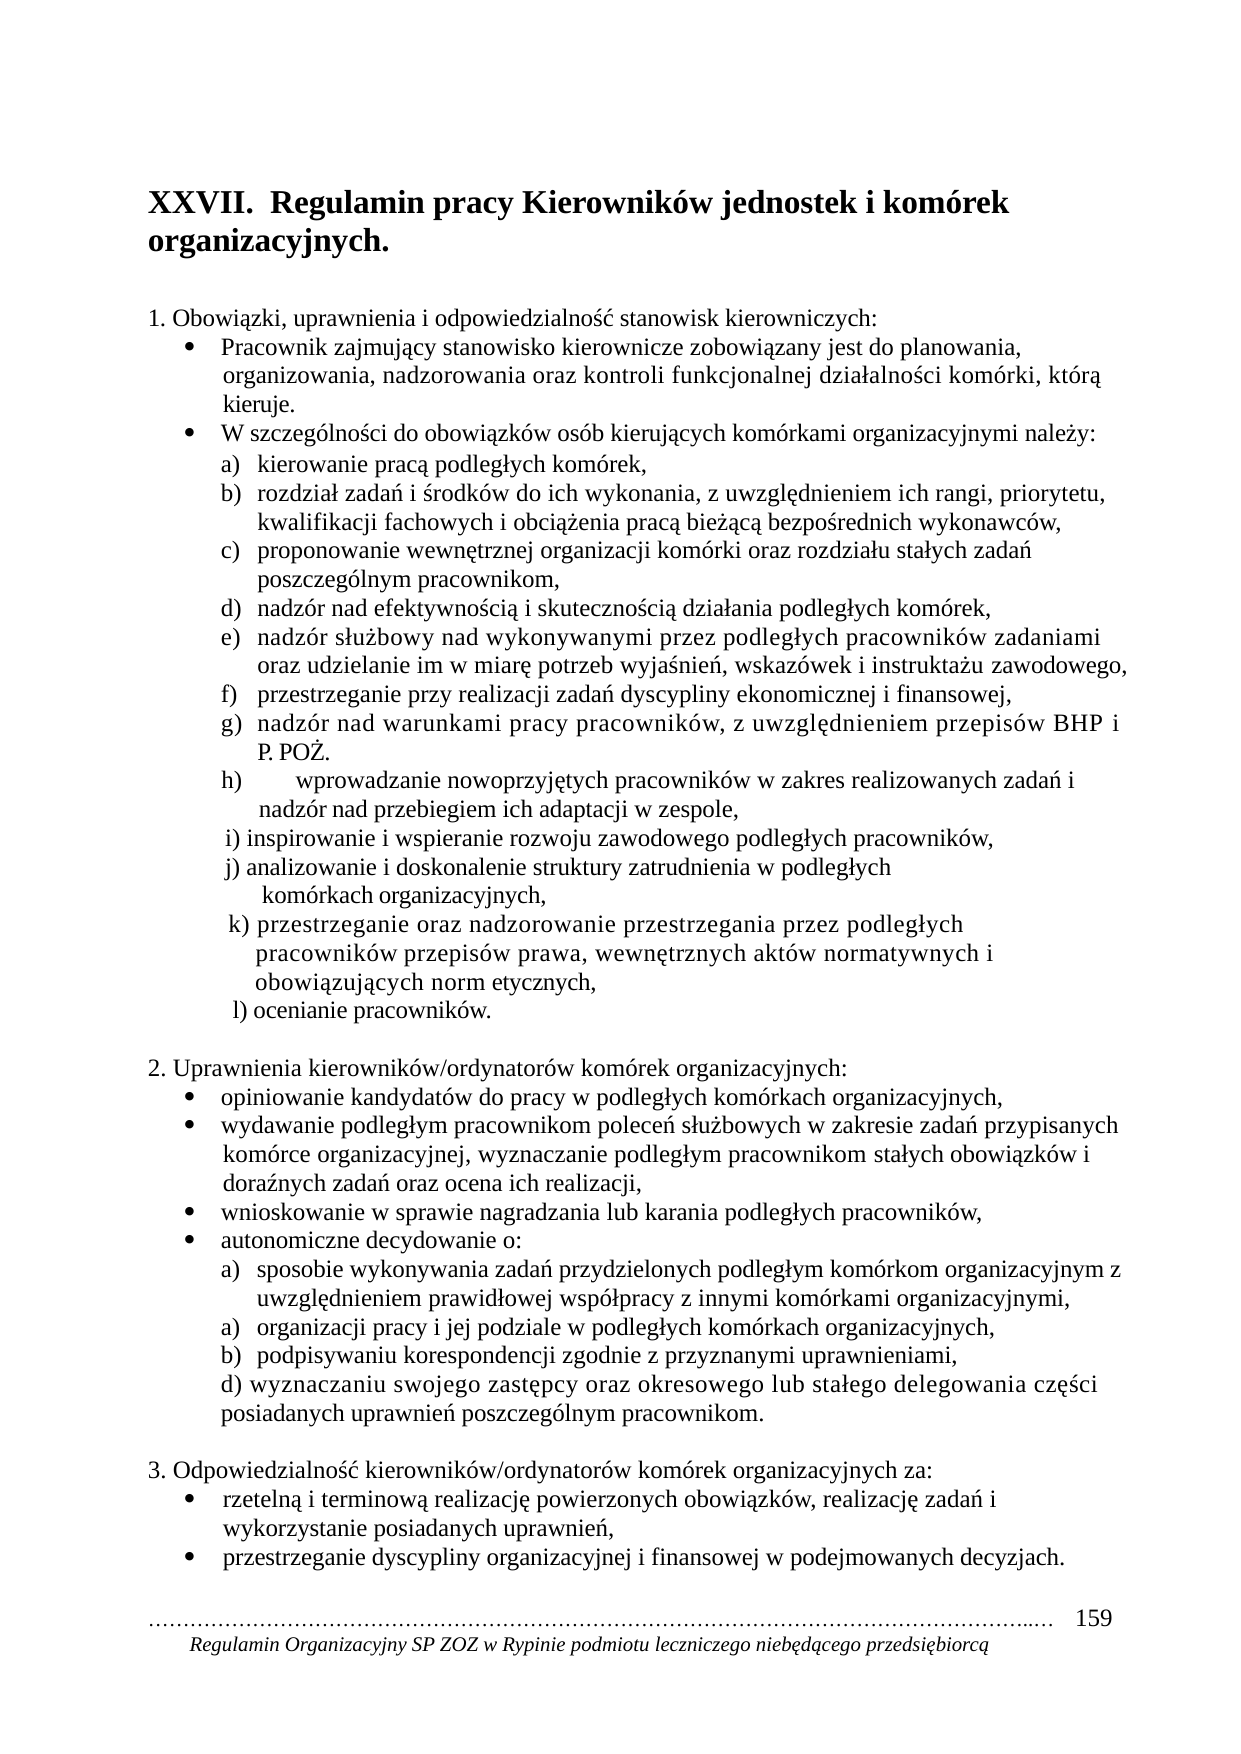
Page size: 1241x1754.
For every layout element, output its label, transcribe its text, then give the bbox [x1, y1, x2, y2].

text d) wyznaczaniu swojego zastępcy oraz okresowego lub stałego delegowania części posiadanych uprawnień poszczególnym pracownikom. [221, 1369, 1137, 1427]
list Pracownik zajmujący stanowisko kierownicze zobowiązany jest do planowania, organizowania, nadzorowania oraz kontroli funkcjonalnej działalności komórki, którą kieruje. [185, 332, 1137, 418]
text 1. Obowiązki, uprawnienia i odpowiedzialność stanowisk kierowniczych: [148, 303, 1137, 332]
list wydawanie podległym pracownikom poleceń służbowych w zakresie zadań przypisanych komórce organizacyjnej, wyznaczanie podległym pracownikom stałych obowiązków i doraźnych zadań oraz ocena ich realizacji, [185, 1111, 1137, 1197]
list podpisywaniu korespondencji zgodnie z przyznanymi uprawnieniami, [221, 1341, 1137, 1369]
list kierowanie pracą podległych komórek, [221, 449, 1137, 478]
text i) inspirowanie i wspieranie rozwoju zawodowego podległych pracowników, [219, 823, 1137, 852]
list przestrzeganie dyscypliny organizacyjnej i finansowej w podejmowanych decyzjach. [185, 1542, 1137, 1571]
list opiniowanie kandydatów do pracy w podległych komórkach organizacyjnych, [185, 1082, 1137, 1111]
text 3. Odpowiedzialność kierowników/ordynatorów komórek organizacyjnych za: [148, 1456, 1137, 1484]
text l) ocenianie pracowników. [148, 996, 539, 1024]
list rozdział zadań i środków do ich wykonania, z uwzględnieniem ich rangi, priorytetu, kwalifikacji fachowych i obciążenia pracą bieżącą bezpośrednich wykonawców, [221, 478, 1137, 536]
list nadzór służbowy nad wykonywanymi przez podległych pracowników zadaniami oraz udzielanie im w miarę potrzeb wyjaśnień, wskazówek i instruktażu zawodowego, [221, 622, 1137, 679]
text k) przestrzeganie oraz nadzorowanie przestrzegania przez podległych [221, 909, 1137, 938]
list przestrzeganie przy realizacji zadań dyscypliny ekonomicznej i finansowej, [221, 679, 1137, 708]
list autonomiczne decydowanie o: [185, 1226, 1137, 1254]
list rzetelną i terminową realizację powierzonych obowiązków, realizację zadań i wykorzystanie posiadanych uprawnień, [185, 1484, 1137, 1542]
list organizacji pracy i jej podziale w podległych komórkach organizacyjnych, [221, 1312, 1137, 1341]
list proponowanie wewnętrznej organizacji komórki oraz rozdziału stałych zadań poszczególnym pracownikom, [221, 536, 1137, 593]
list sposobie wykonywania zadań przydzielonych podległym komórkom organizacyjnym z uwzględnieniem prawidłowej współpracy z innymi komórkami organizacyjnymi, [221, 1254, 1137, 1312]
list wnioskowanie w sprawie nagradzania lub karania podległych pracowników, [185, 1197, 1137, 1226]
text nadzór nad przebiegiem ich adaptacji w zespole, [259, 794, 1137, 823]
text 2. Uprawnienia kierowników/ordynatorów komórek organizacyjnych: [148, 1053, 1137, 1082]
list wprowadzanie nowoprzyjętych pracowników w zakres realizowanych zadań i [221, 766, 1137, 794]
list W szczególności do obowiązków osób kierujących komórkami organizacyjnymi należy: [185, 418, 1137, 447]
text j) analizowanie i doskonalenie struktury zatrudnienia w podległych [219, 852, 1137, 881]
text pracowników przepisów prawa, wewnętrznych aktów normatywnych i [221, 938, 1137, 967]
list nadzór nad warunkami pracy pracowników, z uwzględnieniem przepisów BHP i P. POŻ. [221, 708, 1137, 766]
text XXVII. Regulamin pracy Kierowników jednostek i komórek organizacyjnych. [148, 182, 1137, 259]
list nadzór nad efektywnością i skutecznością działania podległych komórek, [221, 593, 1137, 622]
text obowiązujących norm etycznych, [221, 967, 1137, 996]
text komórkach organizacyjnych, [219, 881, 1137, 909]
